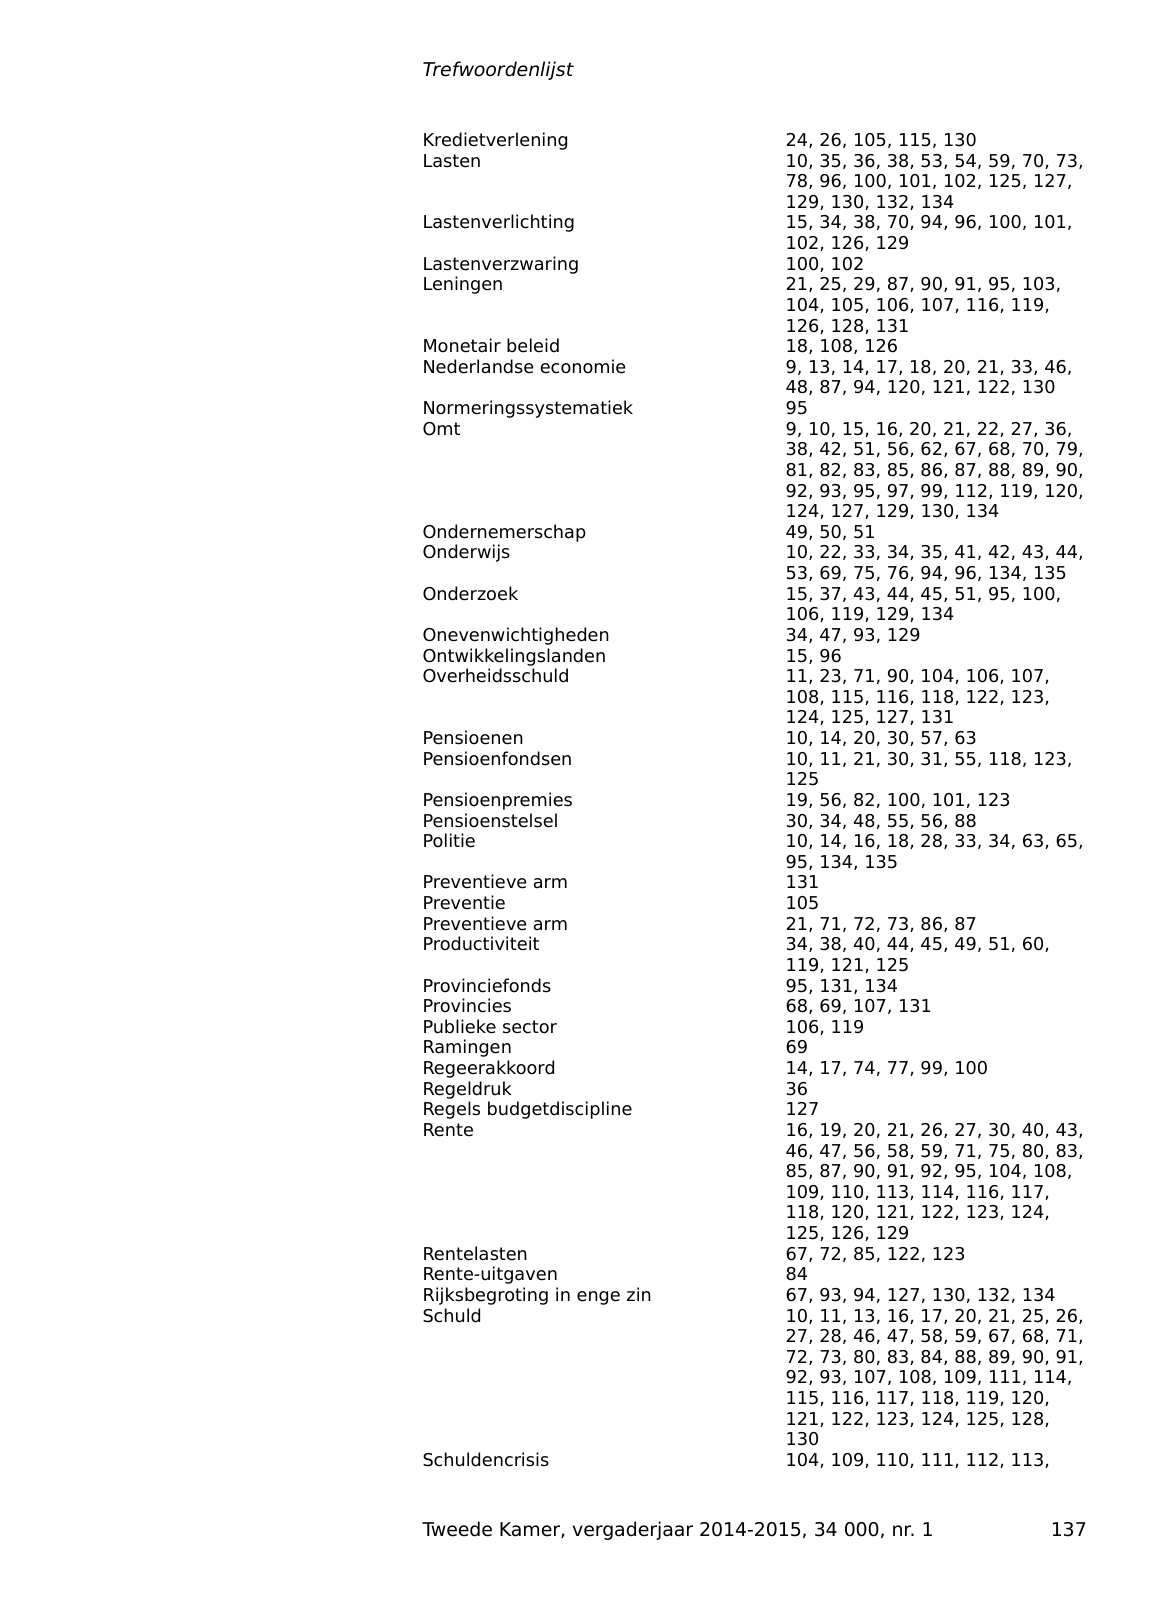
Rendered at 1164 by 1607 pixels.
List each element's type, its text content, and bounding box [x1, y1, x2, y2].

table_cell Onderzoek [422, 584, 785, 625]
table_cell 34, 47, 93, 129 [785, 625, 1087, 646]
table_cell 106, 119 [785, 1017, 1087, 1037]
table_cell 16, 19, 20, 21, 26, 27, 30, 40, 43, 46, 47, 56, 58, 59, 71, 75, 80, 83, 85, 87, 90, 91, 92, 95, 104, 108, 109, 110, 113, 114, 116, 117, 118, 120, 121, 122, 123, 124, 125, 126, 129 [785, 1120, 1087, 1244]
table_cell Ramingen [422, 1038, 785, 1058]
table_cell 49, 50, 51 [785, 522, 1087, 542]
table_cell Onderwijs [422, 543, 785, 584]
table_cell 14, 17, 74, 77, 99, 100 [785, 1058, 1087, 1079]
table_cell Preventie [422, 893, 785, 914]
table_cell Preventieve arm [422, 914, 785, 934]
table_cell 36 [785, 1079, 1087, 1099]
table_cell 10, 22, 33, 34, 35, 41, 42, 43, 44, 53, 69, 75, 76, 94, 96, 134, 135 [785, 543, 1087, 584]
table_cell Preventieve arm [422, 873, 785, 893]
table_cell 10, 11, 21, 30, 31, 55, 118, 123, 125 [785, 749, 1087, 790]
table_cell 95 [785, 398, 1087, 419]
table_cell Overheidsschuld [422, 666, 785, 728]
table_cell 69 [785, 1038, 1087, 1058]
table_cell 34, 38, 40, 44, 45, 49, 51, 60, 119, 121, 125 [785, 934, 1087, 976]
table_cell Rentelasten [422, 1244, 785, 1264]
table_cell Lasten [422, 151, 785, 212]
table_cell 68, 69, 107, 131 [785, 996, 1087, 1017]
table_cell Productiviteit [422, 934, 785, 976]
table_cell 95, 131, 134 [785, 976, 1087, 996]
table_cell 18, 108, 126 [785, 336, 1087, 357]
table_cell Regeldruk [422, 1079, 785, 1099]
table_cell 10, 11, 13, 16, 17, 20, 21, 25, 26, 27, 28, 46, 47, 58, 59, 67, 68, 71, 72, 73, 80, 83, 84, 88, 89, 90, 91, 92, 93, 107, 108, 109, 111, 114, 115, 116, 117, 118, 119, 120, 121, 122, 123, 124, 125, 128, 130 [785, 1306, 1087, 1450]
table_cell Schuld [422, 1306, 785, 1450]
table_cell Normeringssystematiek [422, 398, 785, 419]
table_cell 9, 10, 15, 16, 20, 21, 22, 27, 36, 38, 42, 51, 56, 62, 67, 68, 70, 79, 81, 82, 83, 85, 86, 87, 88, 89, 90, 92, 93, 95, 97, 99, 112, 119, 120, 124, 127, 129, 130, 134 [785, 419, 1087, 522]
table_cell Rente-uitgaven [422, 1264, 785, 1285]
table_cell 11, 23, 71, 90, 104, 106, 107, 108, 115, 116, 118, 122, 123, 124, 125, 127, 131 [785, 666, 1087, 728]
table_cell 21, 25, 29, 87, 90, 91, 95, 103, 104, 105, 106, 107, 116, 119, 126, 128, 131 [785, 274, 1087, 336]
table_cell 131 [785, 873, 1087, 893]
table_cell Kredietverlening [422, 130, 785, 151]
table_cell 15, 96 [785, 646, 1087, 666]
table_cell Onevenwichtigheden [422, 625, 785, 646]
table_cell 10, 14, 20, 30, 57, 63 [785, 728, 1087, 749]
table_cell Pensioenen [422, 728, 785, 749]
table_cell Politie [422, 831, 785, 872]
table_cell 105 [785, 893, 1087, 914]
table_cell 10, 14, 16, 18, 28, 33, 34, 63, 65, 95, 134, 135 [785, 831, 1087, 872]
table_cell Pensioenfondsen [422, 749, 785, 790]
table_cell Omt [422, 419, 785, 522]
table_cell Nederlandse economie [422, 357, 785, 398]
table_cell Regels budgetdiscipline [422, 1099, 785, 1120]
table_cell 84 [785, 1264, 1087, 1285]
table_cell Rente [422, 1120, 785, 1244]
table_cell 15, 34, 38, 70, 94, 96, 100, 101, 102, 126, 129 [785, 213, 1087, 254]
table_cell 30, 34, 48, 55, 56, 88 [785, 811, 1087, 831]
table_cell Lastenverzwaring [422, 254, 785, 274]
table_cell 21, 71, 72, 73, 86, 87 [785, 914, 1087, 934]
table_cell Provinciefonds [422, 976, 785, 996]
table_cell Ontwikkelingslanden [422, 646, 785, 666]
table_cell 67, 72, 85, 122, 123 [785, 1244, 1087, 1264]
table_cell Leningen [422, 274, 785, 336]
table_cell Lastenverlichting [422, 213, 785, 254]
table_cell Monetair beleid [422, 336, 785, 357]
table_cell Ondernemerschap [422, 522, 785, 542]
table_cell 9, 13, 14, 17, 18, 20, 21, 33, 46, 48, 87, 94, 120, 121, 122, 130 [785, 357, 1087, 398]
table_cell 100, 102 [785, 254, 1087, 274]
table_cell 15, 37, 43, 44, 45, 51, 95, 100, 106, 119, 129, 134 [785, 584, 1087, 625]
table_cell 67, 93, 94, 127, 130, 132, 134 [785, 1285, 1087, 1306]
table_cell Regeerakkoord [422, 1058, 785, 1079]
table_cell Rijksbegroting in enge zin [422, 1285, 785, 1306]
table_cell Publieke sector [422, 1017, 785, 1037]
table_cell 24, 26, 105, 115, 130 [785, 130, 1087, 151]
table_cell 19, 56, 82, 100, 101, 123 [785, 790, 1087, 811]
table_cell 10, 35, 36, 38, 53, 54, 59, 70, 73, 78, 96, 100, 101, 102, 125, 127, 129, 130, 132, 134 [785, 151, 1087, 212]
table_cell Pensioenpremies [422, 790, 785, 811]
table_cell 104, 109, 110, 111, 112, 113, [785, 1450, 1087, 1471]
table_cell Pensioenstelsel [422, 811, 785, 831]
table_cell Provincies [422, 996, 785, 1017]
table_cell 127 [785, 1099, 1087, 1120]
table_cell Schuldencrisis [422, 1450, 785, 1471]
